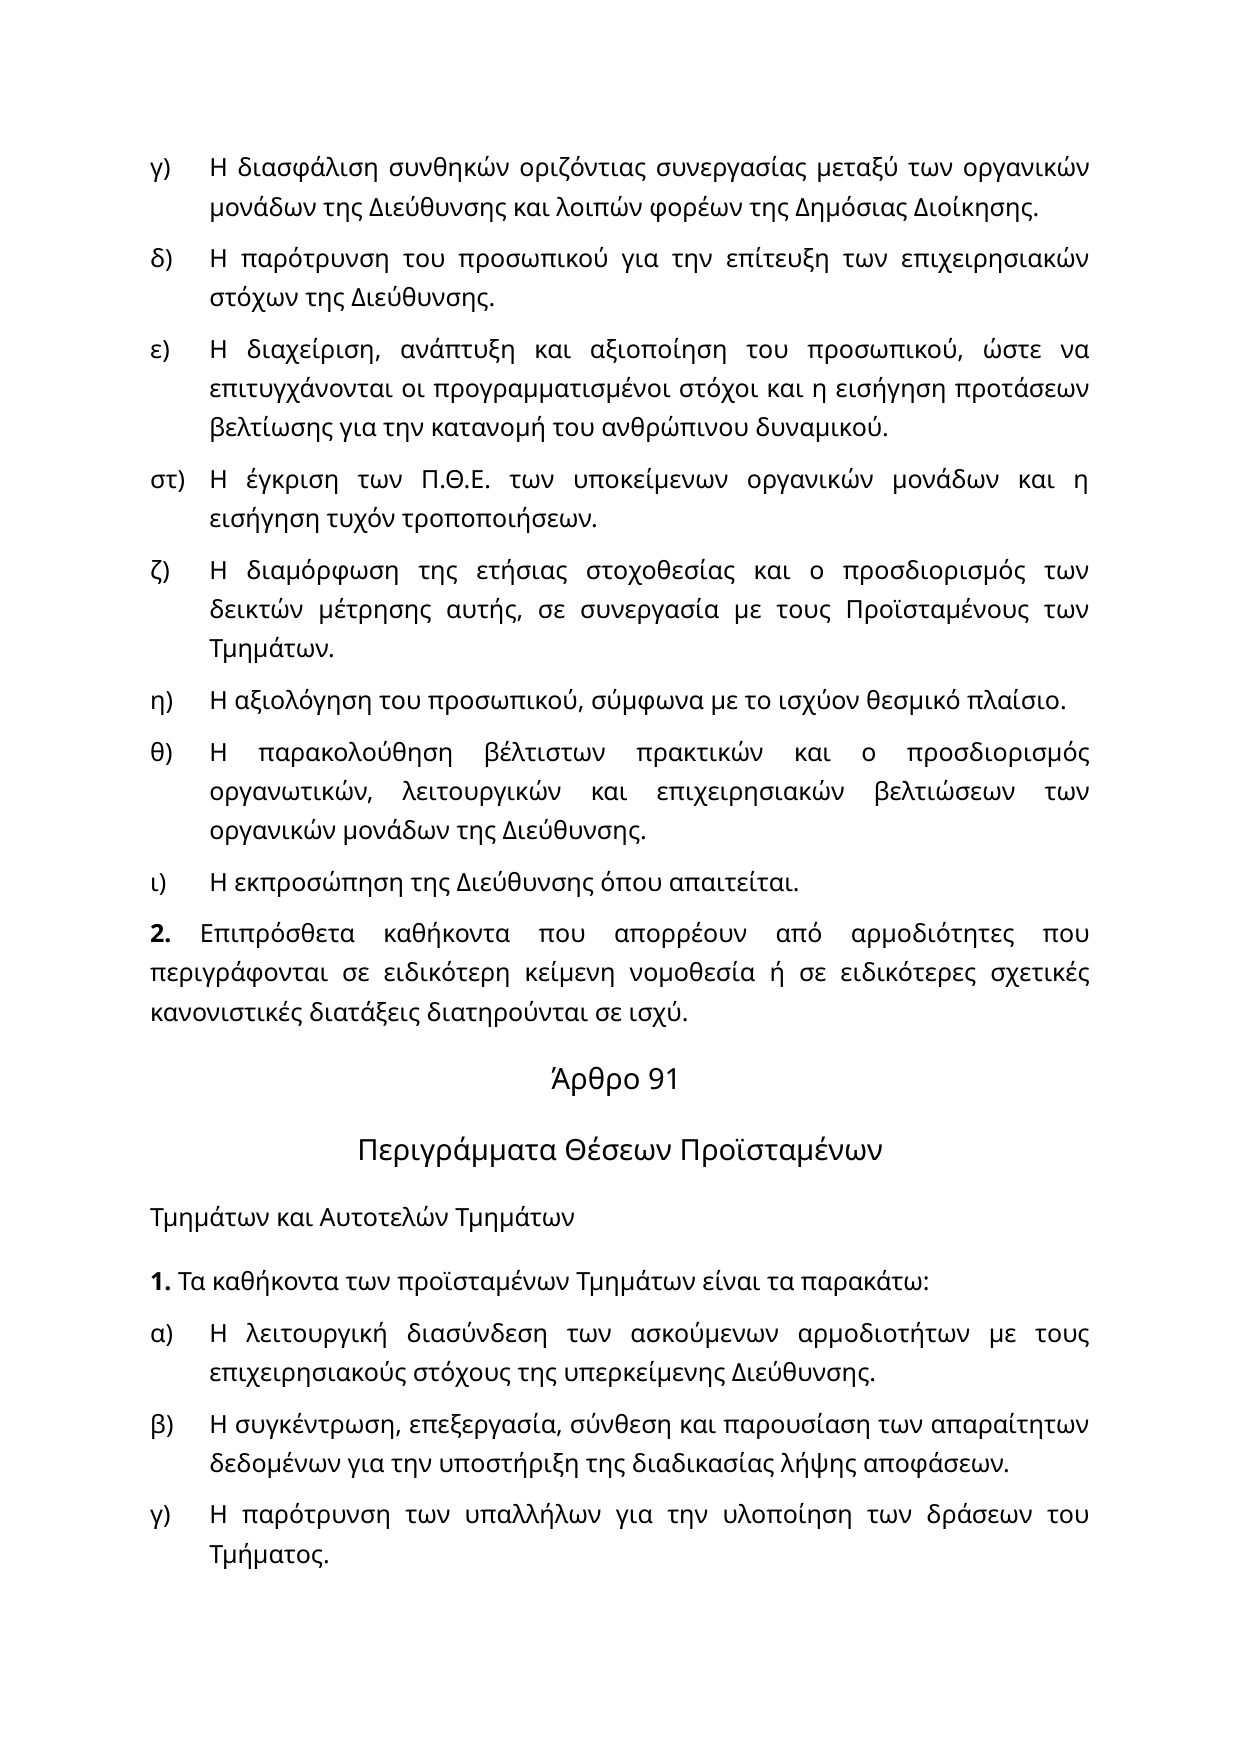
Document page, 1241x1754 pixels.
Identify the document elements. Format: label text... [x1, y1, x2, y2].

text 2. Επιπρόσθετα καθήκοντα που απορρέουν από αρμοδιότητες που περιγράφονται σε ειδικότερη κείμενη νομοθεσία ή σε ειδικότερες σχετικές κανονιστικές διατάξεις διατηρούνται σε ισχύ. [150, 916, 1090, 1028]
list α) Η λειτουργική διασύνδεση των ασκούμενων αρμοδιοτήτων με τους επιχειρησιακούς στόχους της υπερκείμενης Διεύθυνσης. [150, 1315, 1090, 1389]
list γ) Η διασφάλιση συνθηκών οριζόντιας συνεργασίας μεταξύ των οργανικών μονάδων της Διεύθυνσης και λοιπών φορέων της Δημόσιας Διοίκησης. [150, 150, 1090, 223]
text 1. Τα καθήκοντα των προϊσταμένων Τμημάτων είναι τα παρακάτω: [150, 1264, 1090, 1298]
list ι) Η εκπροσώπηση της Διεύθυνσης όπου απαιτείται. [150, 864, 1090, 898]
text Τμημάτων και Αυτοτελών Τμημάτων [150, 1199, 1090, 1234]
list γ) Η παρότρυνση των υπαλλήλων για την υλοποίηση των δράσεων του Τμήματος. [150, 1497, 1090, 1570]
list στ) Η έγκριση των Π.Θ.Ε. των υποκείμενων οργανικών μονάδων και η εισήγηση τυχόν τροποποιήσεων. [150, 462, 1090, 535]
list ζ) Η διαμόρφωση της ετήσιας στοχοθεσίας και ο προσδιορισμός των δεικτών μέτρησης αυτής, σε συνεργασία με τους Προϊσταμένους των Τμημάτων. [150, 552, 1090, 665]
list η) Η αξιολόγηση του προσωπικού, σύμφωνα με το ισχύον θεσμικό πλαίσιο. [150, 682, 1090, 717]
subtitle Περιγράμματα Θέσεων Προϊσταμένων [150, 1129, 1090, 1169]
list δ) Η παρότρυνση του προσωπικού για την επίτευξη των επιχειρησιακών στόχων της Διεύθυνσης. [150, 241, 1090, 314]
list β) Η συγκέντρωση, επεξεργασία, σύνθεση και παρουσίαση των απαραίτητων δεδομένων για την υποστήριξη της διαδικασίας λήψης αποφάσεων. [150, 1406, 1090, 1479]
list ε) Η διαχείριση, ανάπτυξη και αξιοποίηση του προσωπικού, ώστε να επιτυγχάνονται οι προγραμματισμένοι στόχοι και η εισήγηση προτάσεων βελτίωσης για την κατανομή του ανθρώπινου δυναμικού. [150, 332, 1090, 444]
list θ) Η παρακολούθηση βέλτιστων πρακτικών και ο προσδιορισμός οργανωτικών, λειτουργικών και επιχειρησιακών βελτιώσεων των οργανικών μονάδων της Διεύθυνσης. [150, 734, 1090, 847]
subtitle Άρθρο 91 [150, 1058, 1090, 1098]
